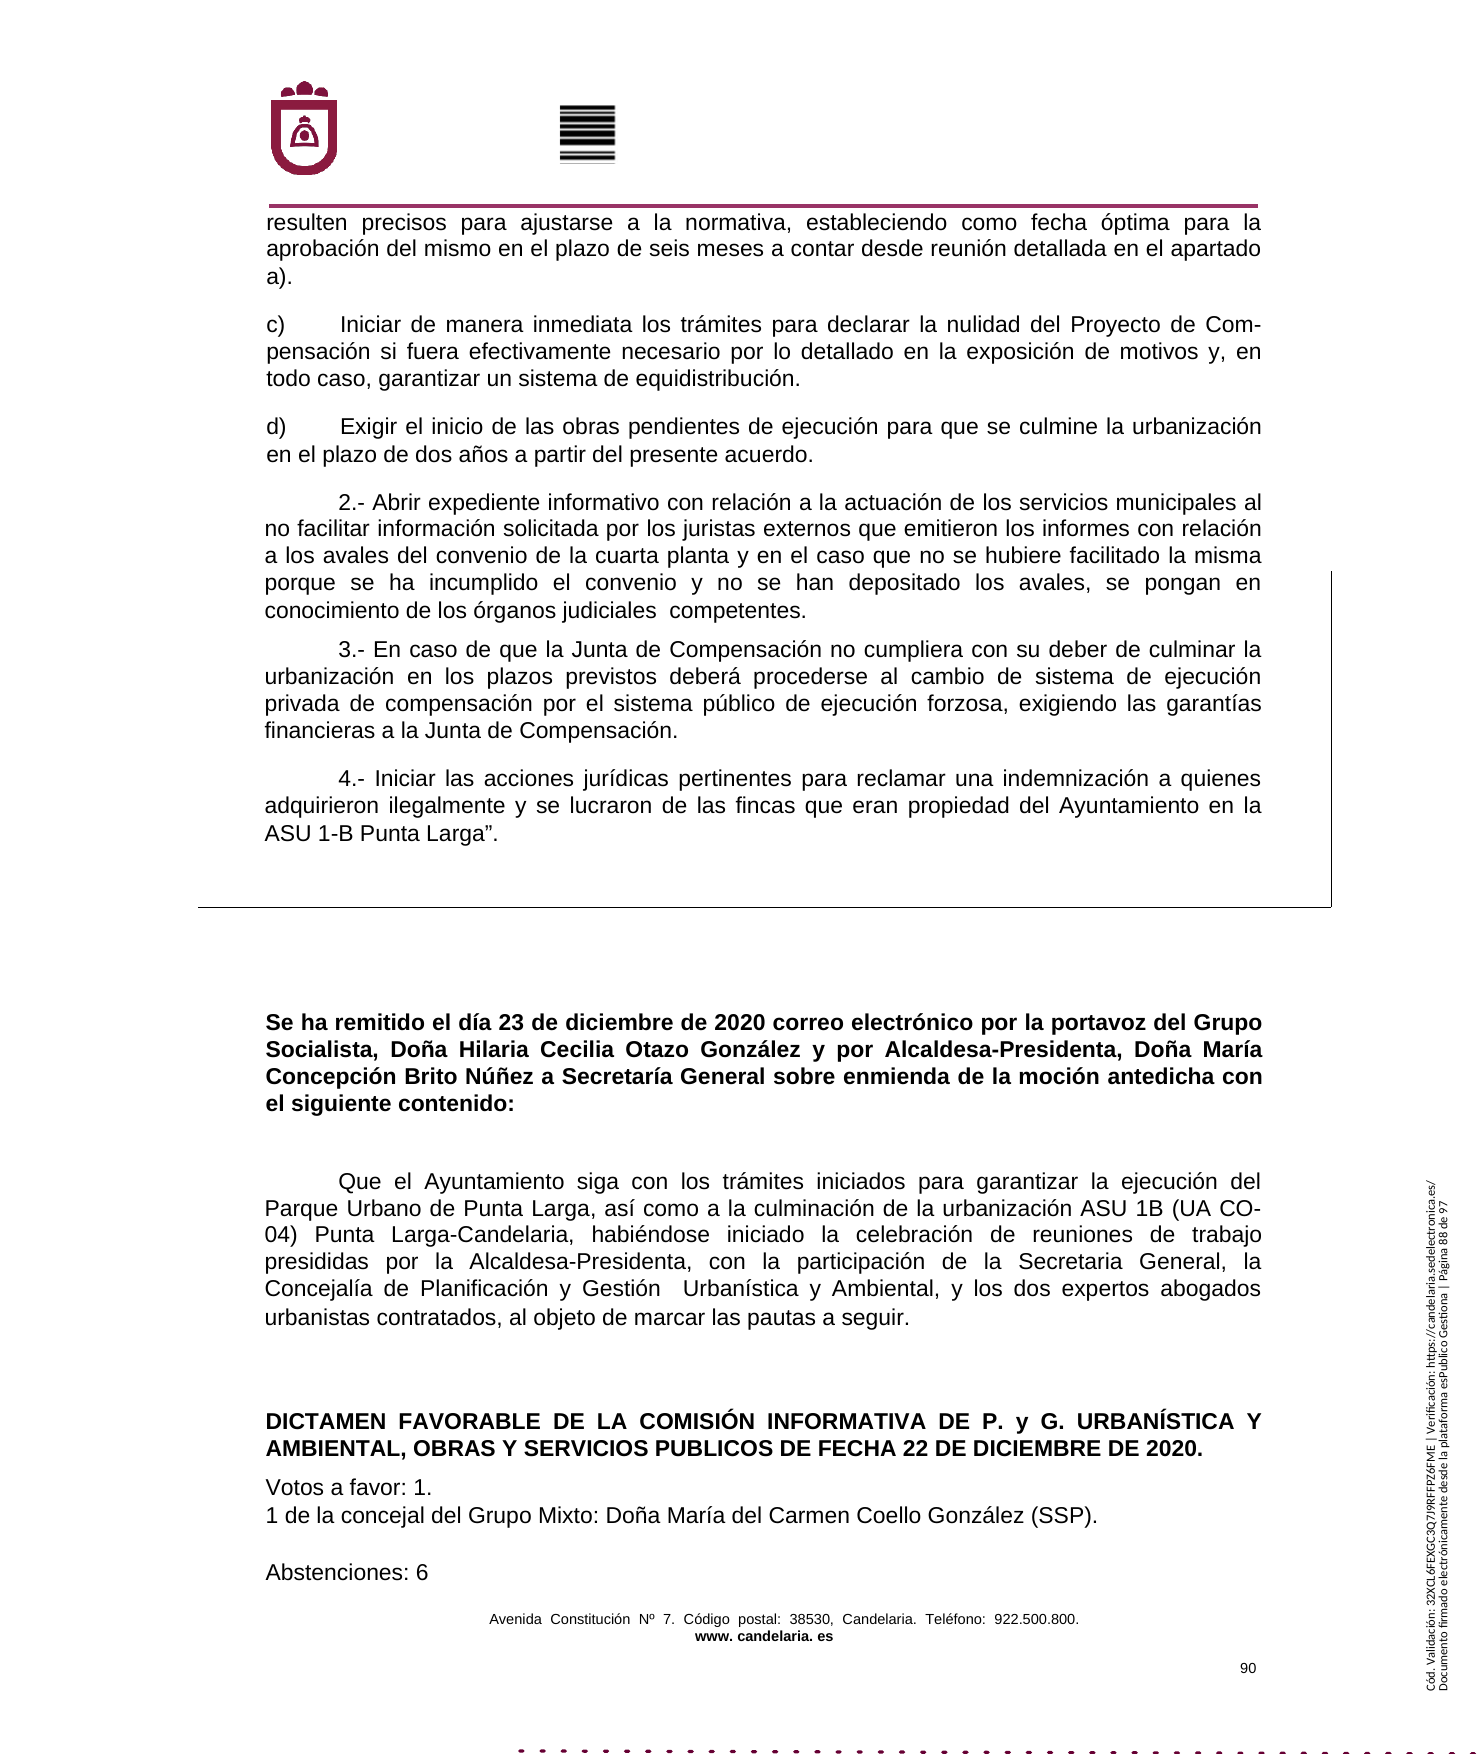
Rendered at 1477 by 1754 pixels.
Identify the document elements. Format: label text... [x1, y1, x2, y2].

list Iniciar de manera inmediata los trámites para declarar la nulidad del Proyecto de Com-pensación si fuera efectivamente necesario por lo detallado en la exposición de motivos y, en todo caso, garantizar un sistema de equidistribución. [266, 311, 1262, 392]
text Abstenciones: 6 [265, 1558, 1250, 1585]
text Que el Ayuntamiento siga con los trámites iniciados para garantizar la ejecución del Parque Urbano de Punta Larga, así como a la culminación de la urbanización ASU 1B (UA CO-04) Punta Larga-Candelaria, habiéndose iniciado la celebración de reuniones de trabajo presididas por la Alcaldesa-Presidenta, con la participación de la Secretaria General, la Concejalía de Planificación y Gestión Urbanística y Ambiental, y los dos expertos abogados urbanistas contratados, al objeto de marcar las pautas a seguir. [264, 1168, 1262, 1331]
text 3.- En caso de que la Junta de Compensación no cumpliera con su deber de culminar la urbanización en los plazos previstos deberá procederse al cambio de sistema de ejecución privada de compensación por el sistema público de ejecución forzosa, exigiendo las garantías financieras a la Junta de Compensación. [264, 636, 1262, 744]
text 4.- Iniciar las acciones jurídicas pertinentes para reclamar una indemnización a quienes adquirieron ilegalmente y se lucraron de las fincas que eran propiedad del Ayuntamiento en la ASU 1-B Punta Larga”. [264, 765, 1262, 847]
text 2.- Abrir expediente informativo con relación a la actuación de los servicios municipales al no facilitar información solicitada por los juristas externos que emitieron los informes con relación a los avales del convenio de la cuarta planta y en el caso que no se hubiere facilitado la misma porque se ha incumplido el convenio y no se han depositado los avales, se pongan en conocimiento de los órganos judiciales competentes. [264, 488, 1263, 624]
list Exigir el inicio de las obras pendientes de ejecución para que se culmine la urbanización en el plazo de dos años a partir del presente acuerdo. [266, 413, 1262, 468]
text 1 de la concejal del Grupo Mixto: Doña María del Carmen Coello González (SSP). [265, 1502, 1250, 1529]
text Se ha remitido el día 23 de diciembre de 2020 correo electrónico por la portavoz del Grupo Socialista, Doña Hilaria Cecilia Otazo González y por Alcaldesa-Presidenta, Doña María Concepción Brito Núñez a Secretaría General sobre enmienda de la moción antedicha con el siguiente contenido: [265, 1009, 1263, 1116]
list resulten precisos para ajustarse a la normativa, estableciendo como fecha óptima para la aprobación del mismo en el plazo de seis meses a contar desde reunión detallada en el apartado a). [266, 164, 1262, 290]
text Votos a favor: 1. [265, 1474, 1250, 1501]
text DICTAMEN FAVORABLE DE LA COMISIÓN INFORMATIVA DE P. y G. URBANÍSTICA Y AMBIENTAL, OBRAS Y SERVICIOS PUBLICOS DE FECHA 22 DE DICIEMBRE DE 2020. [265, 1408, 1263, 1462]
